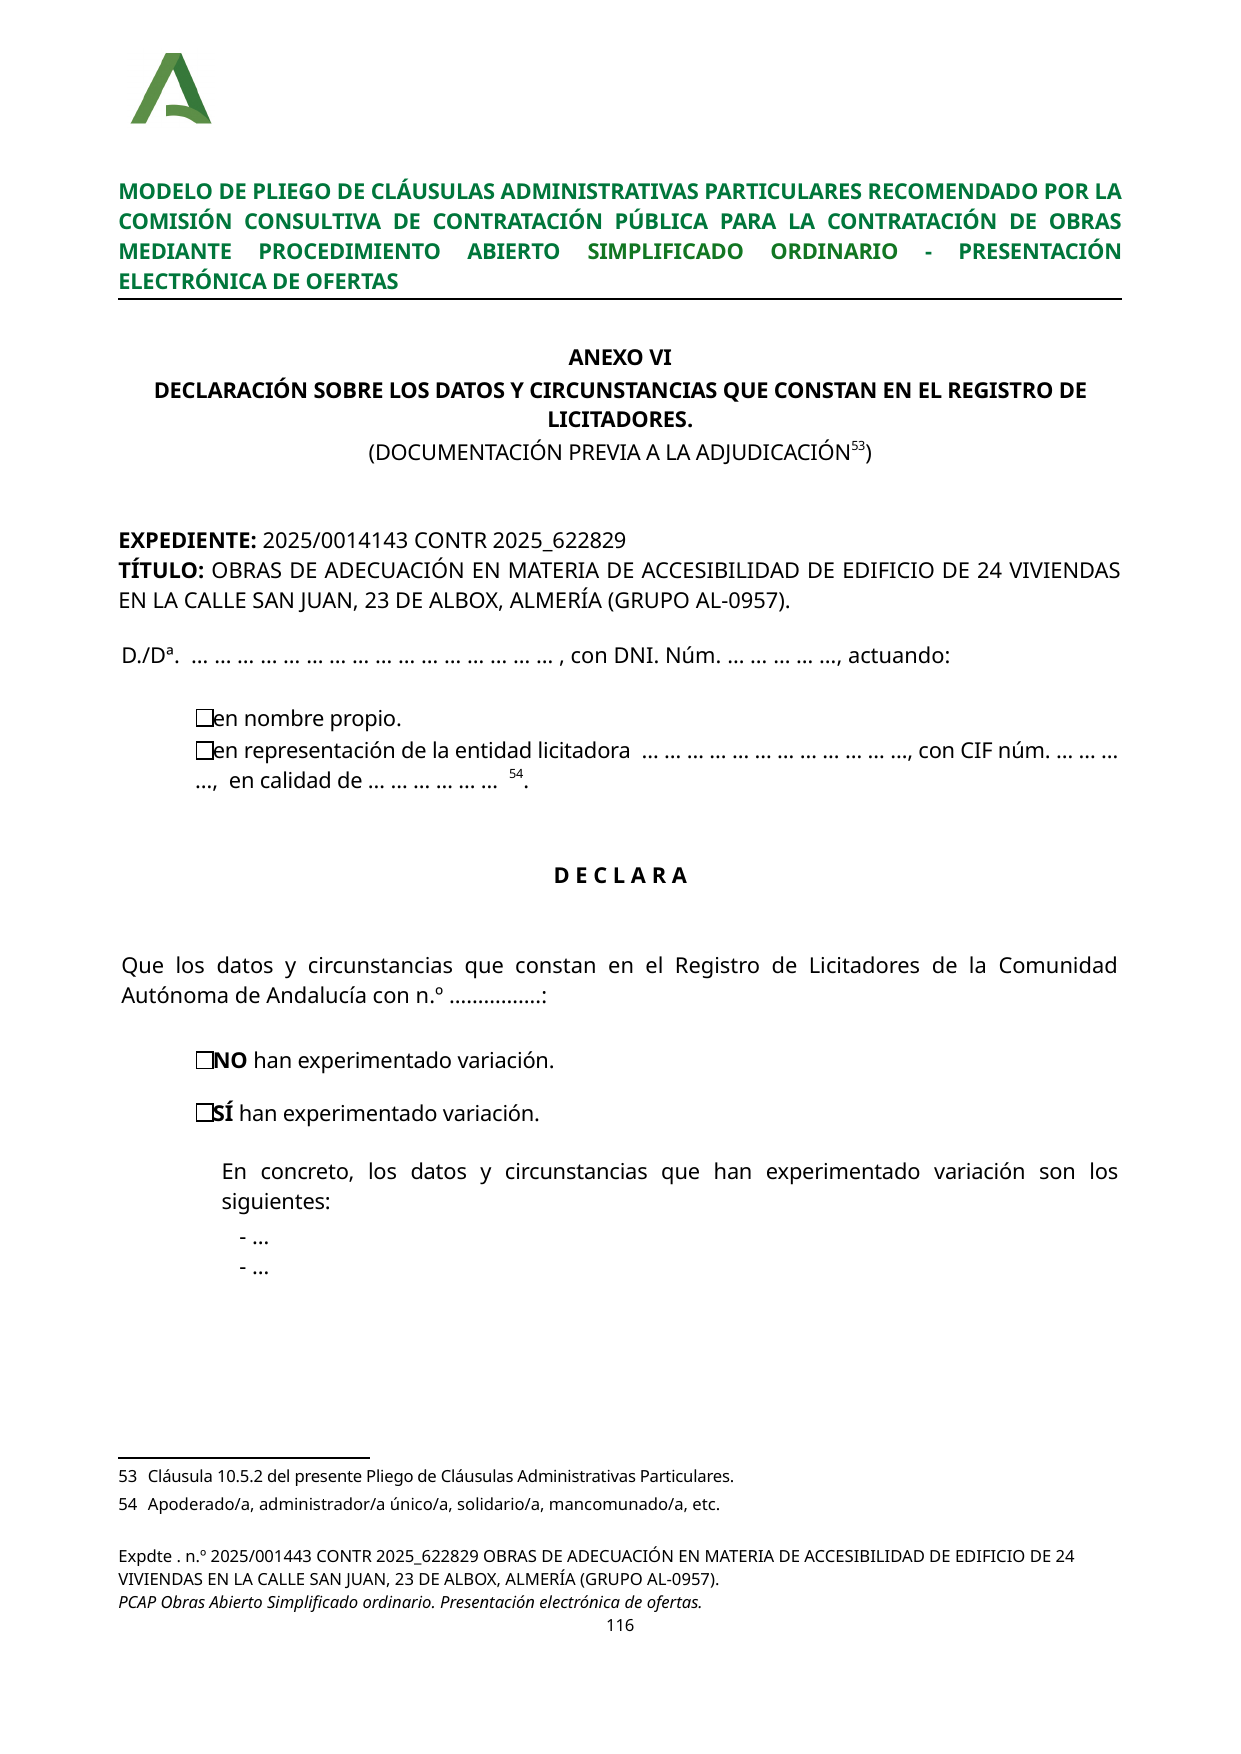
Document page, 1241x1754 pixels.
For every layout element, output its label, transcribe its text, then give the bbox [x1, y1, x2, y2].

text TÍTULO: OBRAS DE ADECUACIÓN EN MATERIA DE ACCESIBILIDAD DE EDIFICIO DE 24 VIVIENDAS EN LA CALLE SAN JUAN, 23 DE ALBOX, ALMERÍA (GRUPO AL-0957). [118, 555, 1122, 615]
text Cláusula 10.5.2 del presente Pliego de Cláusulas Administrativas Particulares. [118, 1464, 1122, 1487]
text (DOCUMENTACIÓN PREVIA A LA ADJUDICACIÓN) [118, 437, 1122, 467]
text SÍ han experimentado variación. [192, 1098, 1122, 1127]
text MODELO DE PLIEGO DE CLÁUSULAS ADMINISTRATIVAS PARTICULARES RECOMENDADO POR LA COMISIÓN CONSULTIVA DE CONTRATACIÓN PÚBLICA PARA LA CONTRATACIÓN DE OBRAS MEDIANTE PROCEDIMIENTO ABIERTO SIMPLIFICADO ORDINARIO - PRESENTACIÓN ELECTRÓNICA DE OFERTAS [118, 176, 1122, 298]
text NO han experimentado variación. [192, 1042, 1122, 1075]
text D E C L A R A [118, 861, 1122, 890]
text D./Dª. … … … … … … … … … … … … … … … … , con DNI. Núm. … … … … …, actuando: [118, 640, 1122, 670]
text Apoderado/a, administrador/a único/a, solidario/a, mancomunado/a, etc. [118, 1493, 1122, 1516]
text en representación de la entidad licitadora … … … … … … … … … … … …, con CIF núm. … … … …, en calidad de … … … … … … . [192, 733, 1122, 798]
text - … [236, 1218, 1122, 1251]
text en nombre propio. [189, 703, 1122, 733]
text DECLARACIÓN SOBRE LOS DATOS Y CIRCUNSTANCIAS QUE CONSTAN EN EL REGISTRO DE LICITADORES. [118, 372, 1122, 437]
text En concreto, los datos y circunstancias que han experimentado variación son los siguientes: [218, 1153, 1122, 1218]
text ANEXO VI [118, 342, 1122, 372]
picture [127, 48, 216, 128]
text EXPEDIENTE: 2025/0014143 CONTR 2025_622829 [118, 525, 1122, 555]
text - … [236, 1251, 1122, 1284]
text Que los datos y circunstancias que constan en el Registro de Licitadores de la Comunidad Autónoma de Andalucía con n.º …………….: [118, 950, 1122, 1009]
